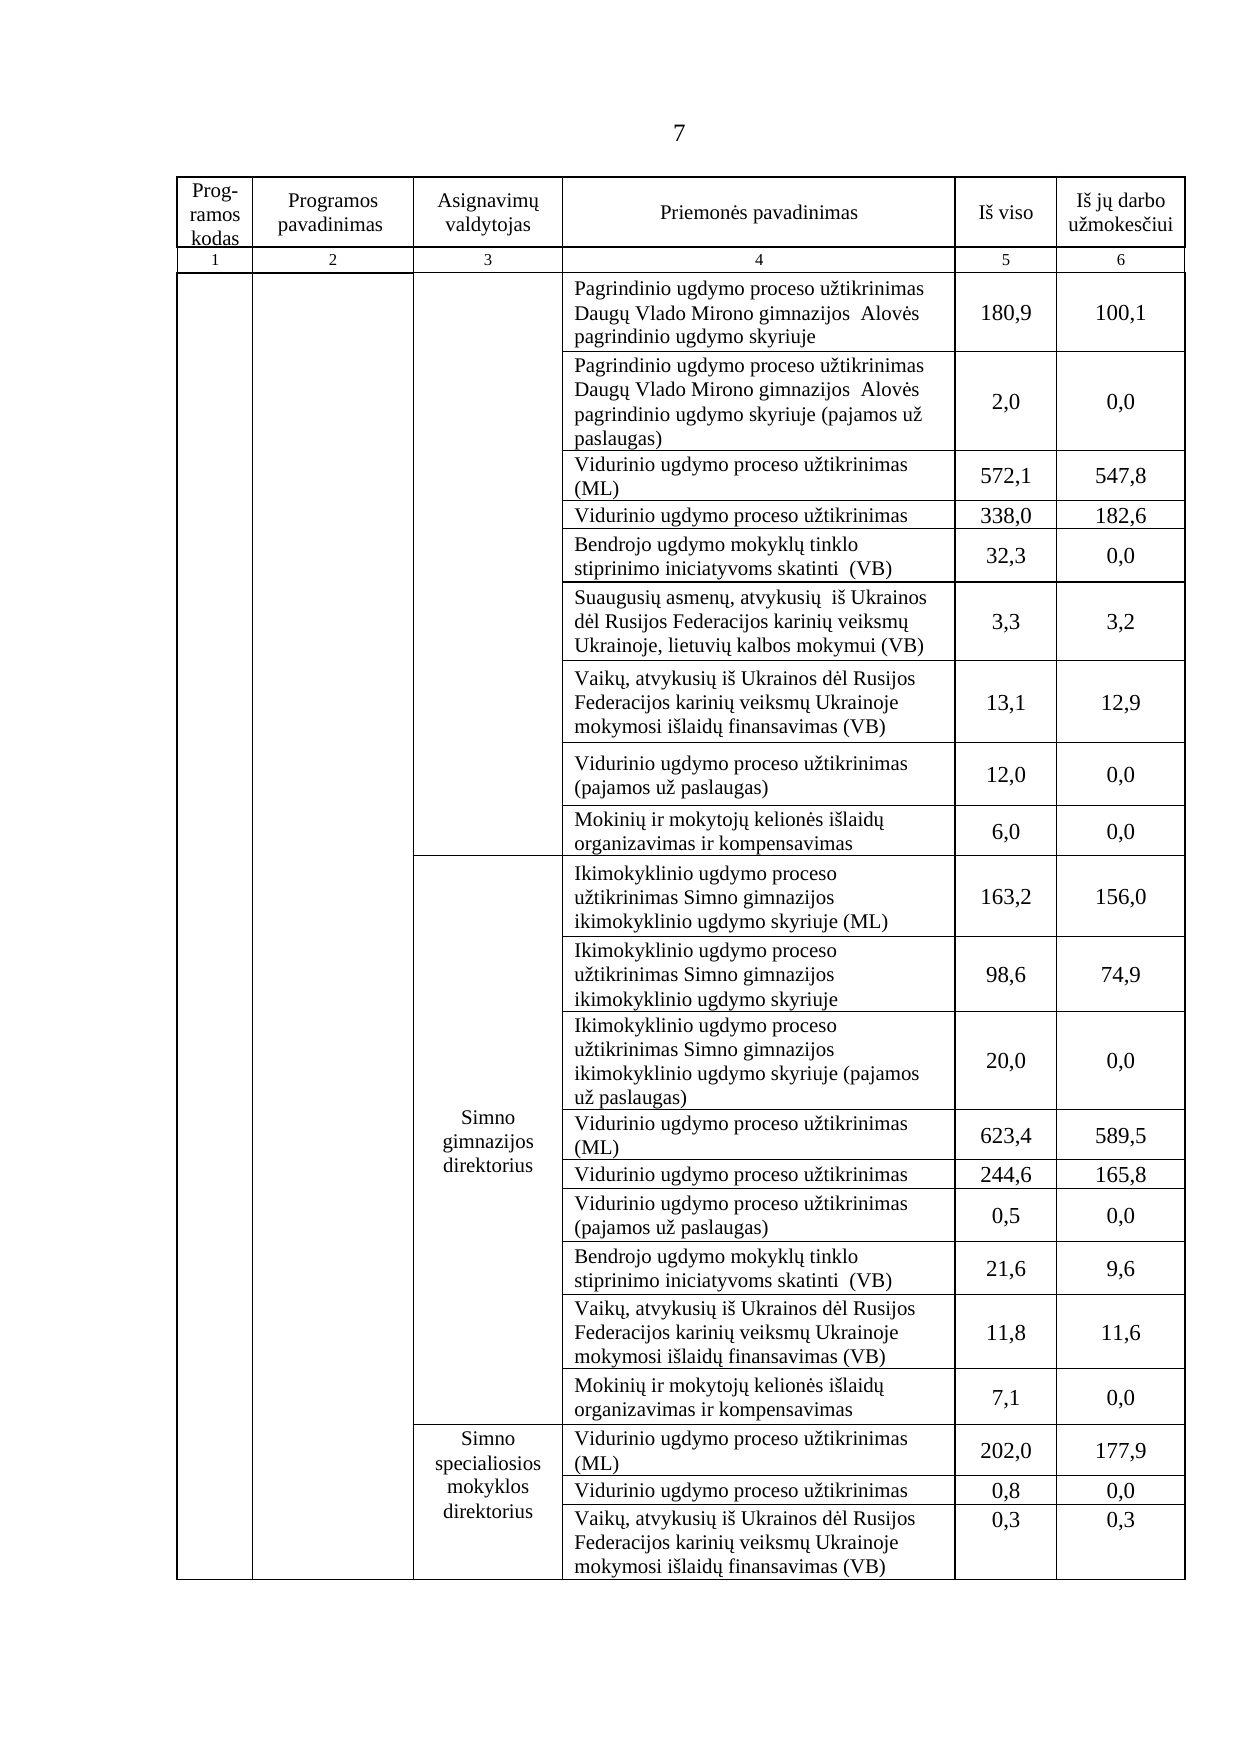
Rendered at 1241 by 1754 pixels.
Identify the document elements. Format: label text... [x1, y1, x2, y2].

table_cell Vidurinio ugdymo proceso užtikrinimas [563, 501, 954, 528]
table_cell 9,6 [1057, 1242, 1184, 1294]
table_cell Ikimokyklinio ugdymo proceso užtikrinimas Simno gimnazijos ikimokyklinio ugdymo skyriuje (pajamos už paslaugas) [563, 1012, 954, 1109]
table_cell 156,0 [1057, 856, 1184, 936]
table_cell Vidurinio ugdymo proceso užtikrinimas [563, 1160, 954, 1187]
table_cell [1186, 660, 1208, 742]
table_cell 0,0 [1057, 806, 1184, 855]
table_cell [1186, 1294, 1208, 1368]
table_cell 2 [253, 248, 413, 272]
table_cell [1186, 528, 1208, 581]
table_cell Bendrojo ugdymo mokyklų tinklo stiprinimo iniciatyvoms skatinti (VB) [563, 1242, 954, 1294]
table_cell 98,6 [956, 937, 1056, 1011]
table_cell 6 [1057, 248, 1184, 272]
table_cell Vidurinio ugdymo proceso užtikrinimas (pajamos už paslaugas) [563, 1189, 954, 1241]
table_cell Ikimokyklinio ugdymo proceso užtikrinimas Simno gimnazijos ikimokyklinio ugdymo skyriuje [563, 937, 954, 1011]
table_cell [1185, 246, 1208, 272]
table_cell Pagrindinio ugdymo proceso užtikrinimas Daugų Vlado Mirono gimnazijos Alovės pagrindinio ugdymo skyriuje [563, 273, 954, 351]
table_cell 20,0 [956, 1012, 1056, 1109]
table_cell 0,3 [956, 1505, 1056, 1578]
table_cell 0,0 [1057, 1012, 1184, 1109]
table_cell Vidurinio ugdymo proceso užtikrinimas (ML) [563, 1425, 954, 1474]
table_cell Vaikų, atvykusių iš Ukrainos dėl Rusijos Federacijos karinių veiksmų Ukrainoje mokymosi išlaidų finansavimas (VB) [563, 1505, 954, 1578]
table_cell Vaikų, atvykusių iš Ukrainos dėl Rusijos Federacijos karinių veiksmų Ukrainoje mokymosi išlaidų finansavimas (VB) [563, 1295, 954, 1368]
table_cell Vidurinio ugdymo proceso užtikrinimas (pajamos už paslaugas) [563, 743, 954, 805]
table_cell [1186, 1368, 1208, 1424]
table_cell [1186, 1109, 1208, 1159]
table_cell 0,0 [1057, 529, 1184, 581]
table_cell 177,9 [1057, 1425, 1184, 1474]
table_cell 0,0 [1057, 743, 1184, 805]
table_cell 4 [563, 248, 954, 272]
table_cell Bendrojo ugdymo mokyklų tinklo stiprinimo iniciatyvoms skatinti (VB) [563, 529, 954, 581]
table_header Asignavimų valdytojas [414, 178, 562, 246]
table_cell 12,9 [1057, 661, 1184, 742]
table_cell 0,5 [956, 1189, 1056, 1241]
table_cell Vaikų, atvykusių iš Ukrainos dėl Rusijos Federacijos karinių veiksmų Ukrainoje mokymosi išlaidų finansavimas (VB) [563, 661, 954, 742]
table_cell [1186, 855, 1208, 936]
table_cell [414, 273, 562, 855]
table_cell 100,1 [1057, 273, 1184, 351]
table_cell 5 [956, 248, 1056, 272]
table_cell [253, 274, 413, 1578]
table_cell 11,6 [1057, 1295, 1184, 1368]
table_cell 11,8 [956, 1295, 1056, 1368]
table_cell [1186, 1424, 1208, 1474]
table_cell Ikimokyklinio ugdymo proceso užtikrinimas Simno gimnazijos ikimokyklinio ugdymo skyriuje (ML) [563, 856, 954, 936]
table_cell 21,6 [956, 1242, 1056, 1294]
table_cell [178, 274, 252, 1578]
table_cell 12,0 [956, 743, 1056, 805]
table_cell [1186, 742, 1208, 805]
table_header Prog-ramos kodas [178, 178, 252, 246]
table_cell 0,3 [1057, 1505, 1184, 1578]
table_cell 3,3 [956, 583, 1056, 659]
table_cell Mokinių ir mokytojų kelionės išlaidų organizavimas ir kompensavimas [563, 806, 954, 855]
table_cell 202,0 [956, 1425, 1056, 1474]
table_header [1186, 176, 1208, 220]
table_cell [1186, 1011, 1208, 1109]
table_cell Vidurinio ugdymo proceso užtikrinimas (ML) [563, 1110, 954, 1159]
table_cell 244,6 [956, 1160, 1056, 1187]
table_cell 0,8 [956, 1476, 1056, 1504]
table_cell [1186, 500, 1208, 528]
table_cell 7,1 [956, 1369, 1056, 1424]
table_cell Vidurinio ugdymo proceso užtikrinimas [563, 1476, 954, 1504]
table_cell Vidurinio ugdymo proceso užtikrinimas (ML) [563, 451, 954, 500]
table_header Iš viso [956, 178, 1056, 246]
table_cell 2,0 [956, 352, 1056, 449]
table_cell [1186, 1241, 1208, 1294]
table_cell 572,1 [956, 451, 1056, 500]
table_cell [1186, 450, 1208, 500]
table_cell 547,8 [1057, 451, 1184, 500]
table_cell [1186, 936, 1208, 1011]
table_cell 3,2 [1057, 583, 1184, 659]
table_cell 13,1 [956, 661, 1056, 742]
table_cell 623,4 [956, 1110, 1056, 1159]
table_cell Mokinių ir mokytojų kelionės išlaidų organizavimas ir kompensavimas [563, 1369, 954, 1424]
table_cell 74,9 [1057, 937, 1184, 1011]
table_cell 3 [414, 248, 562, 272]
table_cell 0,0 [1057, 1189, 1184, 1241]
table_cell [1186, 1504, 1208, 1578]
table_cell [1186, 805, 1208, 855]
table_cell 180,9 [956, 273, 1056, 351]
table_cell [1186, 1159, 1208, 1187]
table_cell 163,2 [956, 856, 1056, 936]
table_cell 6,0 [956, 806, 1056, 855]
table_cell 0,0 [1057, 1369, 1184, 1424]
table_cell 182,6 [1057, 501, 1184, 528]
table_cell 32,3 [956, 529, 1056, 581]
table_cell [1186, 581, 1208, 659]
table_cell [1186, 351, 1208, 449]
table_cell [1186, 1188, 1208, 1241]
table_cell 338,0 [956, 501, 1056, 528]
table_cell 0,0 [1057, 352, 1184, 449]
table_cell Suaugusių asmenų, atvykusių iš Ukrainos dėl Rusijos Federacijos karinių veiksmų Ukrainoje, lietuvių kalbos mokymui (VB) [563, 583, 954, 659]
table_cell 0,0 [1057, 1476, 1184, 1504]
table_cell [1186, 272, 1208, 351]
table_cell 589,5 [1057, 1110, 1184, 1159]
table_header Priemonės pavadinimas [563, 178, 954, 246]
table_header Programos pavadinimas [253, 178, 413, 246]
table_header Iš jų darbo užmokesčiui [1057, 178, 1184, 246]
table_cell Pagrindinio ugdymo proceso užtikrinimas Daugų Vlado Mirono gimnazijos Alovės pagrindinio ugdymo skyriuje (pajamos už paslaugas) [563, 352, 954, 449]
table_cell 165,8 [1057, 1160, 1184, 1187]
table_cell [1186, 220, 1208, 246]
table_cell Simno gimnazijos direktorius [414, 856, 562, 1424]
table_cell 1 [178, 248, 252, 272]
table_cell Simno specialiosios mokyklos direktorius [414, 1425, 562, 1578]
table_cell [1186, 1475, 1208, 1504]
